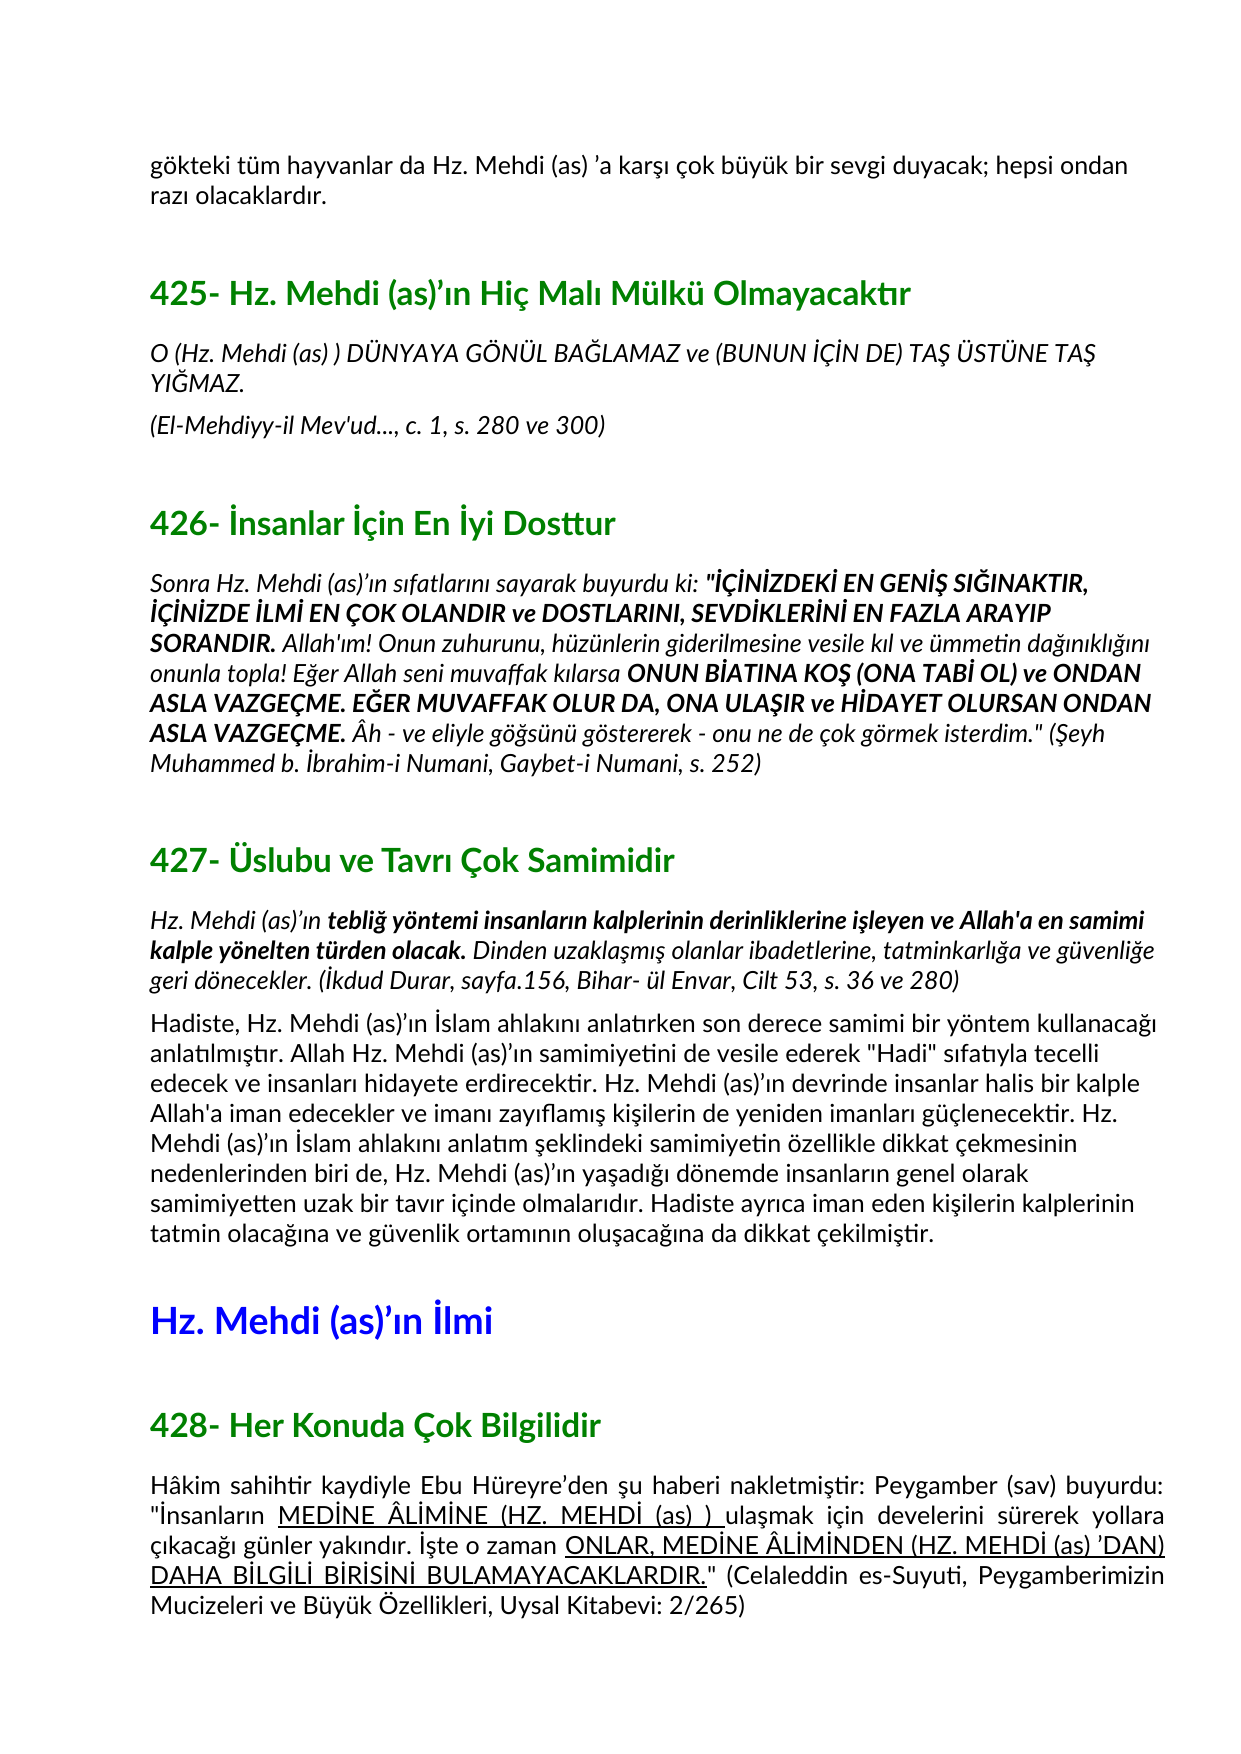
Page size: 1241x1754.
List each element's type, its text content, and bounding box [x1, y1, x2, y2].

subtitle Hz. Mehdi (as)’ın İlmi [150, 1297, 1165, 1342]
subtitle 426- İnsanlar İçin En İyi Dosttur [150, 502, 1165, 542]
text (El-Mehdiyy-il Mev'ud..., c. 1, s. 280 ve 300) [150, 410, 1165, 440]
text Hz. Mehdi (as)’ın tebliğ yöntemi insanların kalplerinin derinliklerine işleyen ve Allah'a en samimi kalple yönelten türden olacak. Dinden uzaklaşmış olanlar ibadetlerine, tatminkarlığa ve güvenliğe geri dönecekler. (İkdud Durar, sayfa.156, Bihar- ül Envar, Cilt 53, s. 36 ve 280) [150, 905, 1165, 995]
subtitle 425- Hz. Mehdi (as)’ın Hiç Malı Mülkü Olmayacaktır [150, 272, 1165, 312]
text O (Hz. Mehdi (as) ) DÜNYAYA GÖNÜL BAĞLAMAZ ve (BUNUN İÇİN DE) TAŞ ÜSTÜNE TAŞ YIĞMAZ. [150, 337, 1165, 397]
text Sonra Hz. Mehdi (as)’ın sıfatlarını sayarak buyurdu ki: "İÇİNİZDEKİ EN GENİŞ SIĞINAKTIR, İÇİNİZDE İLMİ EN ÇOK OLANDIR ve DOSTLARINI, SEVDİKLERİNİ EN FAZLA ARAYIP SORANDIR. Allah'ım! Onun zuhurunu, hüzünlerin giderilmesine vesile kıl ve ümmetin dağınıklığını onunla topla! Eğer Allah seni muvaffak kılarsa ONUN BİATINA KOŞ (ONA TABİ OL) ve ONDAN ASLA VAZGEÇME. EĞER MUVAFFAK OLUR DA, ONA ULAŞIR ve HİDAYET OLURSAN ONDAN ASLA VAZGEÇME. Âh - ve eliyle göğsünü göstererek - onu ne de çok görmek isterdim." (Şeyh Muhammed b. İbrahim-i Numani, Gaybet-i Numani, s. 252) [150, 567, 1165, 777]
text gökteki tüm hayvanlar da Hz. Mehdi (as) ’a karşı çok büyük bir sevgi duyacak; hepsi ondan razı olacaklardır. [150, 150, 1165, 210]
text Hâkim sahihtir kaydiyle Ebu Hüreyre’den şu haberi nakletmiştir: Peygamber (sav) buyurdu: "İnsanların MEDİNE ÂLİMİNE (HZ. MEHDİ (as) ) ulaşmak için develerini sürerek yollara çıkacağı günler yakındır. İşte o zaman ONLAR, MEDİNE ÂLİMİNDEN (HZ. MEHDİ (as) ’DAN) DAHA BİLGİLİ BİRİSİNİ BULAMAYACAKLARDIR." (Celaleddin es-Suyuti, Peygamberimizin Mucizeleri ve Büyük Özellikleri, Uysal Kitabevi: 2/265) [150, 1470, 1165, 1620]
text Hadiste, Hz. Mehdi (as)’ın İslam ahlakını anlatırken son derece samimi bir yöntem kullanacağı anlatılmıştır. Allah Hz. Mehdi (as)’ın samimiyetini de vesile ederek "Hadi" sıfatıyla tecelli edecek ve insanları hidayete erdirecektir. Hz. Mehdi (as)’ın devrinde insanlar halis bir kalple Allah'a iman edecekler ve imanı zayıflamış kişilerin de yeniden imanları güçlenecektir. Hz. Mehdi (as)’ın İslam ahlakını anlatım şeklindeki samimiyetin özellikle dikkat çekmesinin nedenlerinden biri de, Hz. Mehdi (as)’ın yaşadığı dönemde insanların genel olarak samimiyetten uzak bir tavır içinde olmalarıdır. Hadiste ayrıca iman eden kişilerin kalplerinin tatmin olacağına ve güvenlik ortamının oluşacağına da dikkat çekilmiştir. [150, 1007, 1165, 1247]
subtitle 428- Her Konuda Çok Bilgilidir [150, 1405, 1165, 1445]
subtitle 427- Üslubu ve Tavrı Çok Samimidir [150, 840, 1165, 880]
